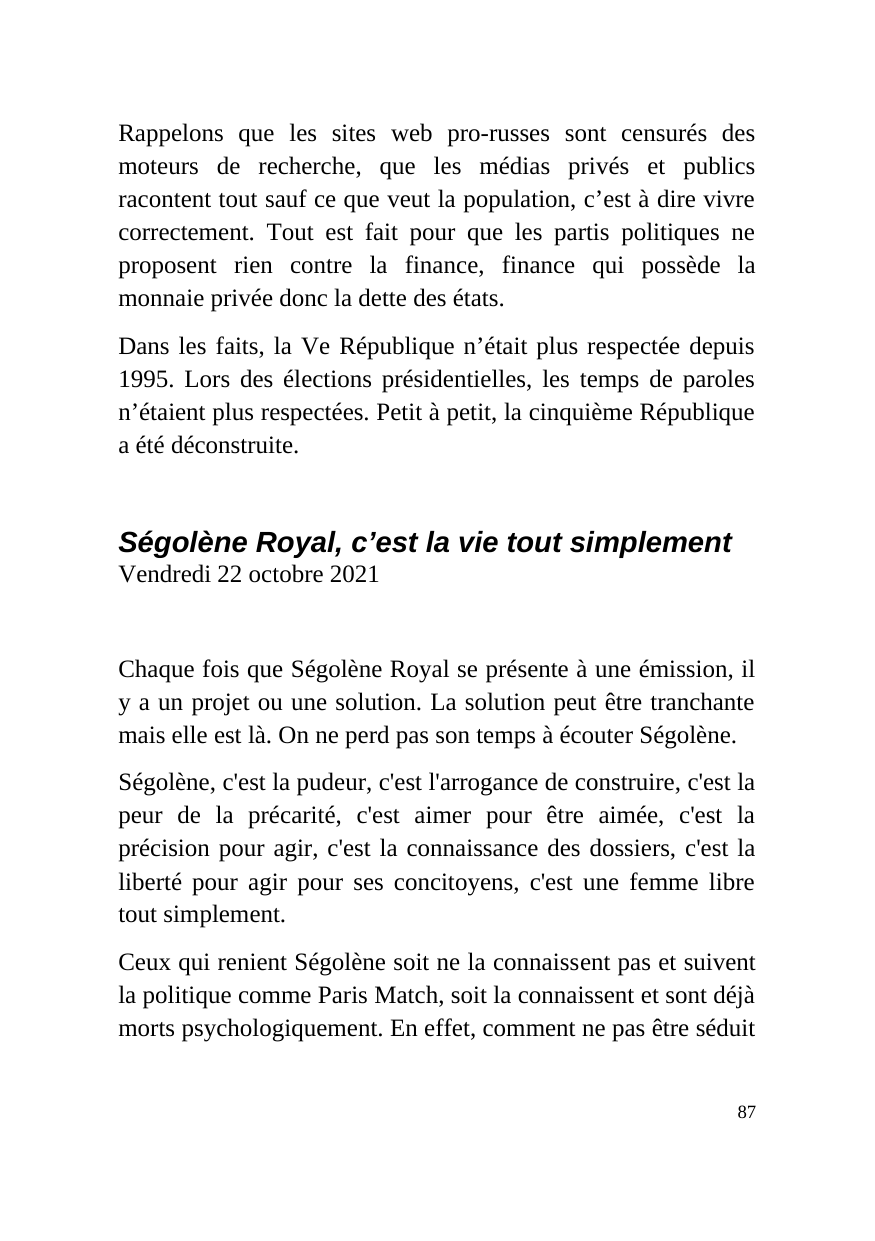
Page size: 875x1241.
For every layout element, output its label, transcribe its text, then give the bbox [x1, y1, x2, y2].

text Ségolène, c'est la pudeur, c'est l'arrogance de construire, c'est la peur de la précarité, c'est aimer pour être aimée, c'est la précision pour agir, c'est la connaissance des dossiers, c'est la liberté pour agir pour ses concitoyens, c'est une femme libre tout simplement. [118, 767, 756, 928]
subtitle Ségolène Royal, c’est la vie tout simplement [118, 525, 756, 559]
text Vendredi 22 octobre 2021 [118, 559, 756, 587]
text Ceux qui renient Ségolène soit ne la connaissent pas et suivent la politique comme Paris Match, soit la connaissent et sont déjà morts psychologiquement. En effet, comment ne pas être séduit [118, 947, 756, 1042]
text Dans les faits, la Ve République n’était plus respectée depuis 1995. Lors des élections présidentielles, les temps de paroles n’étaient plus respectées. Petit à petit, la cinquième République a été déconstruite. [118, 331, 756, 459]
text Chaque fois que Ségolène Royal se présente à une émission, il y a un projet ou une solution. La solution peut être tranchante mais elle est là. On ne perd pas son temps à écouter Ségolène. [118, 654, 756, 749]
text Rappelons que les sites web pro-russes sont censurés des moteurs de recherche, que les médias privés et publics racontent tout sauf ce que veut la population, c’est à dire vivre correctement. Tout est fait pour que les partis politiques ne proposent rien contre la finance, finance qui possède la monnaie privée donc la dette des états. [118, 118, 756, 312]
